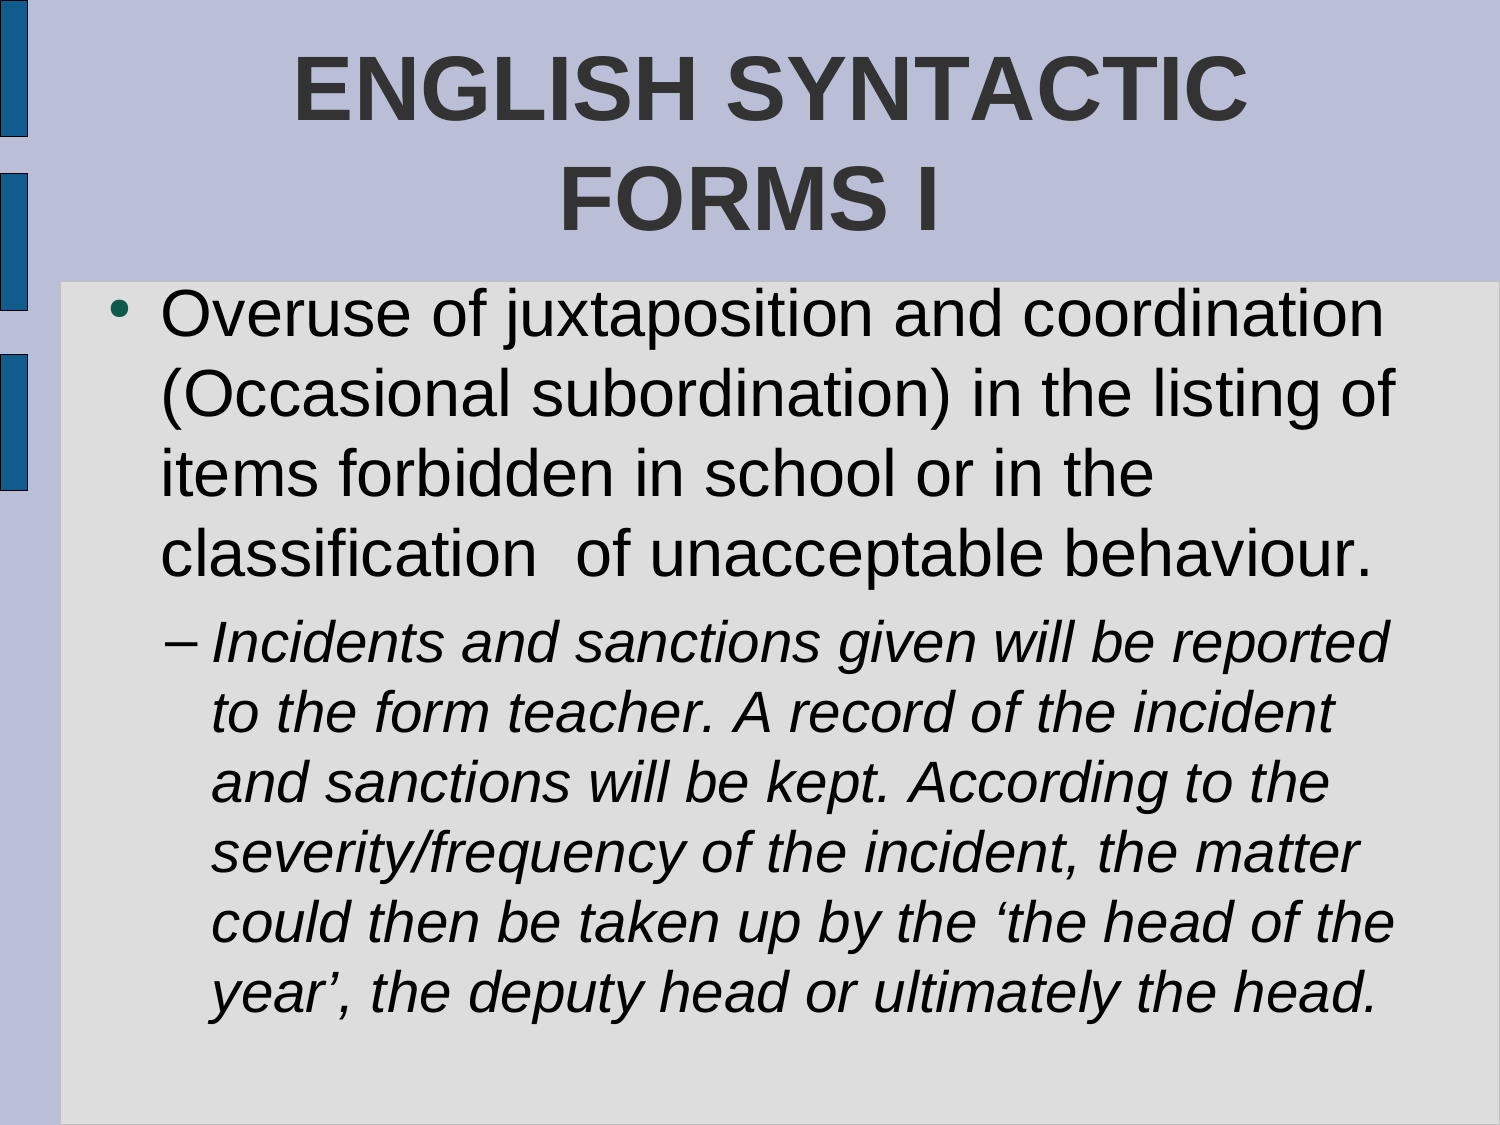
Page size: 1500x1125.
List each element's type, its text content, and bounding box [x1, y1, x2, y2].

title ENGLISH SYNTACTIC FORMS I [75, 21, 1426, 257]
list Overuse of juxtaposition and coordination (Occasional subordination) in the listing of items forbidden in school or in the classification of unacceptable behaviour. Incidents and sanctions given will be reported to the form teacher. A record of the incident and sanctions will be kept. According to the severity/frequency of the incident, the matter could then be taken up by the ‘the head of the year’, the deputy head or ultimately the head. [75, 262, 1426, 1125]
